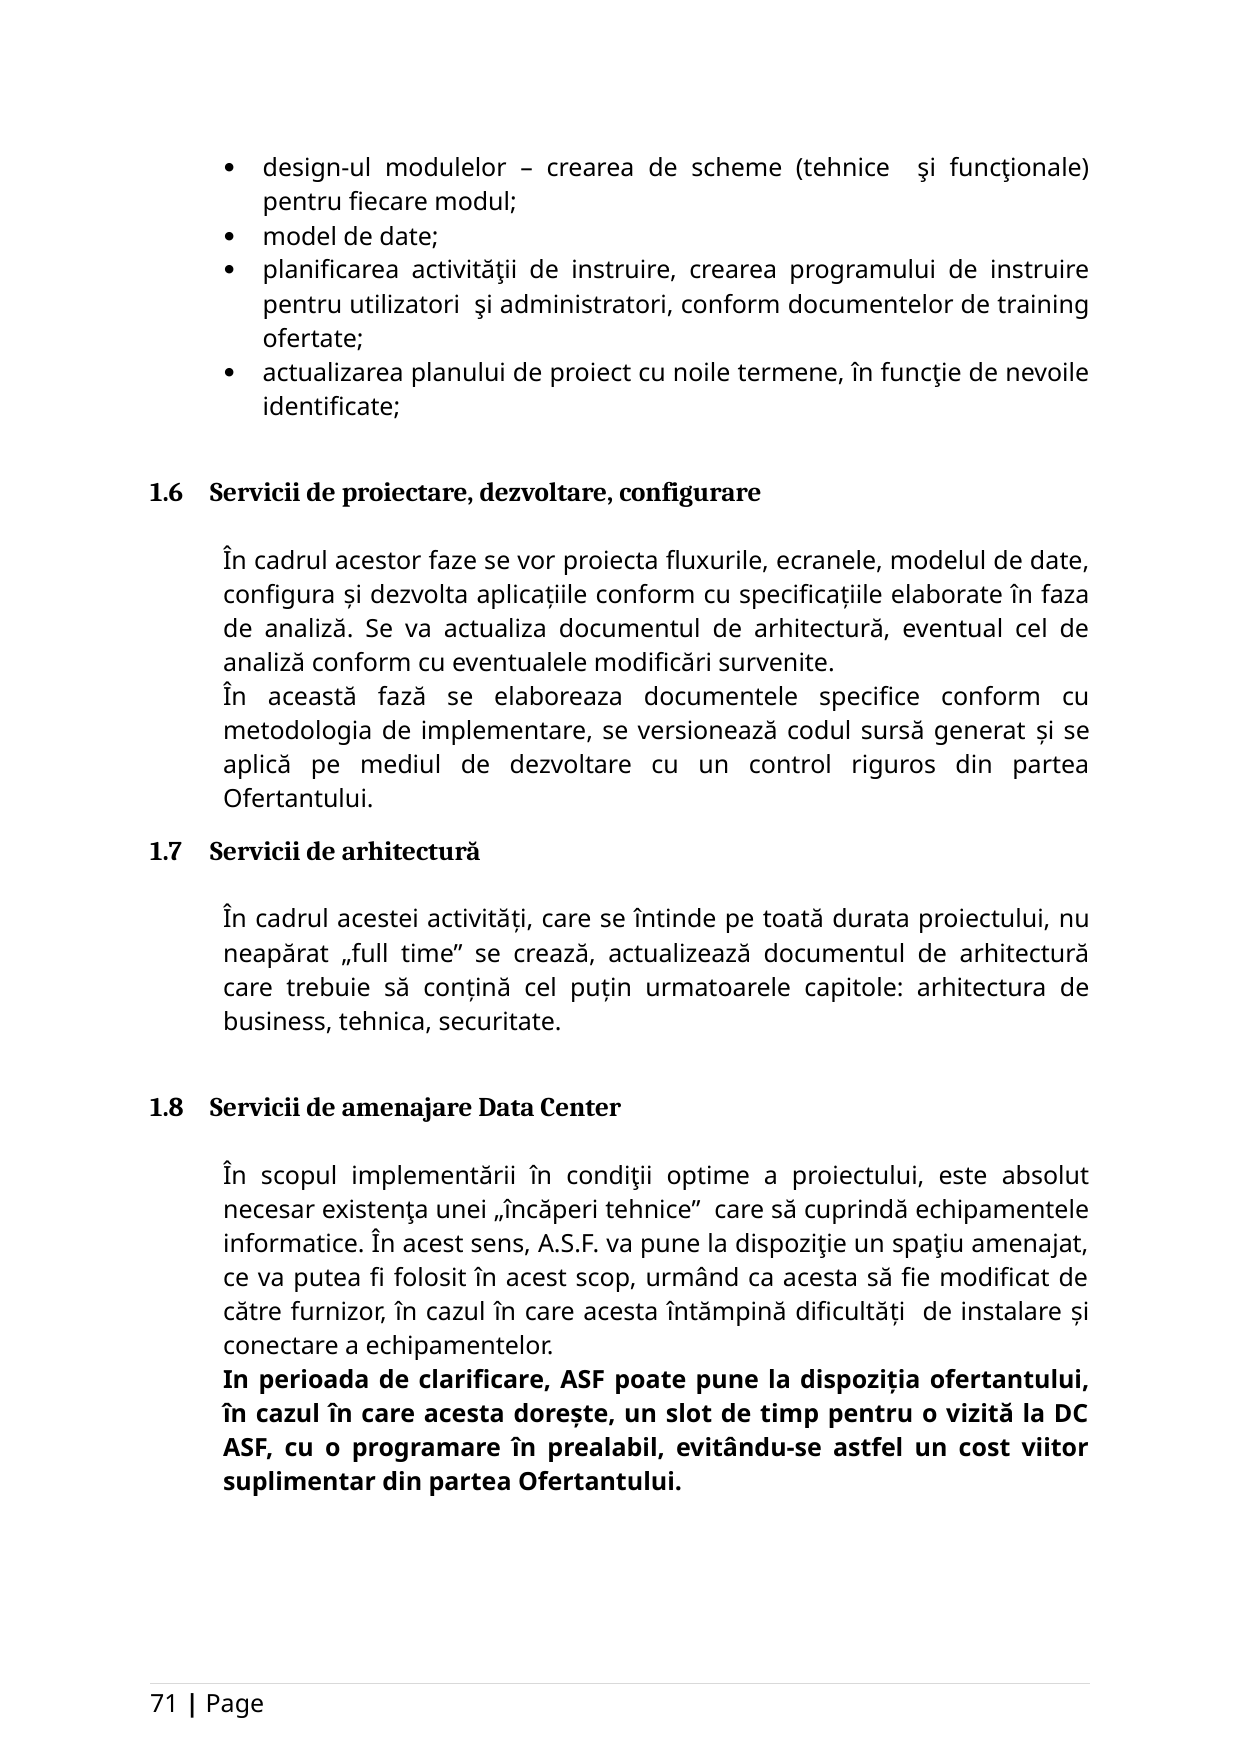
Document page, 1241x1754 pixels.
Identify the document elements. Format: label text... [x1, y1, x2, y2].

subtitle Servicii de arhitectură [150, 836, 1090, 867]
subtitle Servicii de amenajare Data Center [150, 1092, 1090, 1123]
text În scopul implementării în condiţii optime a proiectului, este absolut necesar existenţa unei „încăperi tehnice” care să cuprindă echipamentele informatice. În acest sens, A.S.F. va pune la dispoziţie un spaţiu amenajat, ce va putea fi folosit în acest scop, urmând ca acesta să fie modificat de către furnizor, în cazul în care acesta întămpină dificultăți de instalare și conectare a echipamentelor. [223, 1157, 1090, 1362]
list design-ul modulelor – crearea de scheme (tehnice şi funcţionale) pentru fiecare modul; [225, 150, 1090, 218]
text În această fază se elaboreaza documentele specifice conform cu metodologia de implementare, se versionează codul sursă generat și se aplică pe mediul de dezvoltare cu un control riguros din partea Ofertantului. [223, 679, 1090, 815]
list planificarea activităţii de instruire, crearea programului de instruire pentru utilizatori şi administratori, conform documentelor de training ofertate; [225, 252, 1090, 354]
list actualizarea planului de proiect cu noile termene, în funcţie de nevoile identificate; [225, 354, 1090, 422]
subtitle Servicii de proiectare, dezvoltare, configurare [150, 477, 1090, 508]
text În cadrul acestor faze se vor proiecta fluxurile, ecranele, modelul de date, configura și dezvolta aplicațiile conform cu specificațiile elaborate în faza de analiză. Se va actualiza documentul de arhitectură, eventual cel de analiză conform cu eventualele modificări survenite. [223, 543, 1090, 679]
list model de date; [225, 218, 1090, 252]
text In perioada de clarificare, ASF poate pune la dispoziția ofertantului, în cazul în care acesta dorește, un slot de timp pentru o vizită la DC ASF, cu o programare în prealabil, evitându-se astfel un cost viitor suplimentar din partea Ofertantului. [223, 1362, 1090, 1498]
text În cadrul acestei activități, care se întinde pe toată durata proiectului, nu neapărat „full time” se crează, actualizează documentul de arhitectură care trebuie să conțină cel puțin urmatoarele capitole: arhitectura de business, tehnica, securitate. [223, 901, 1090, 1037]
